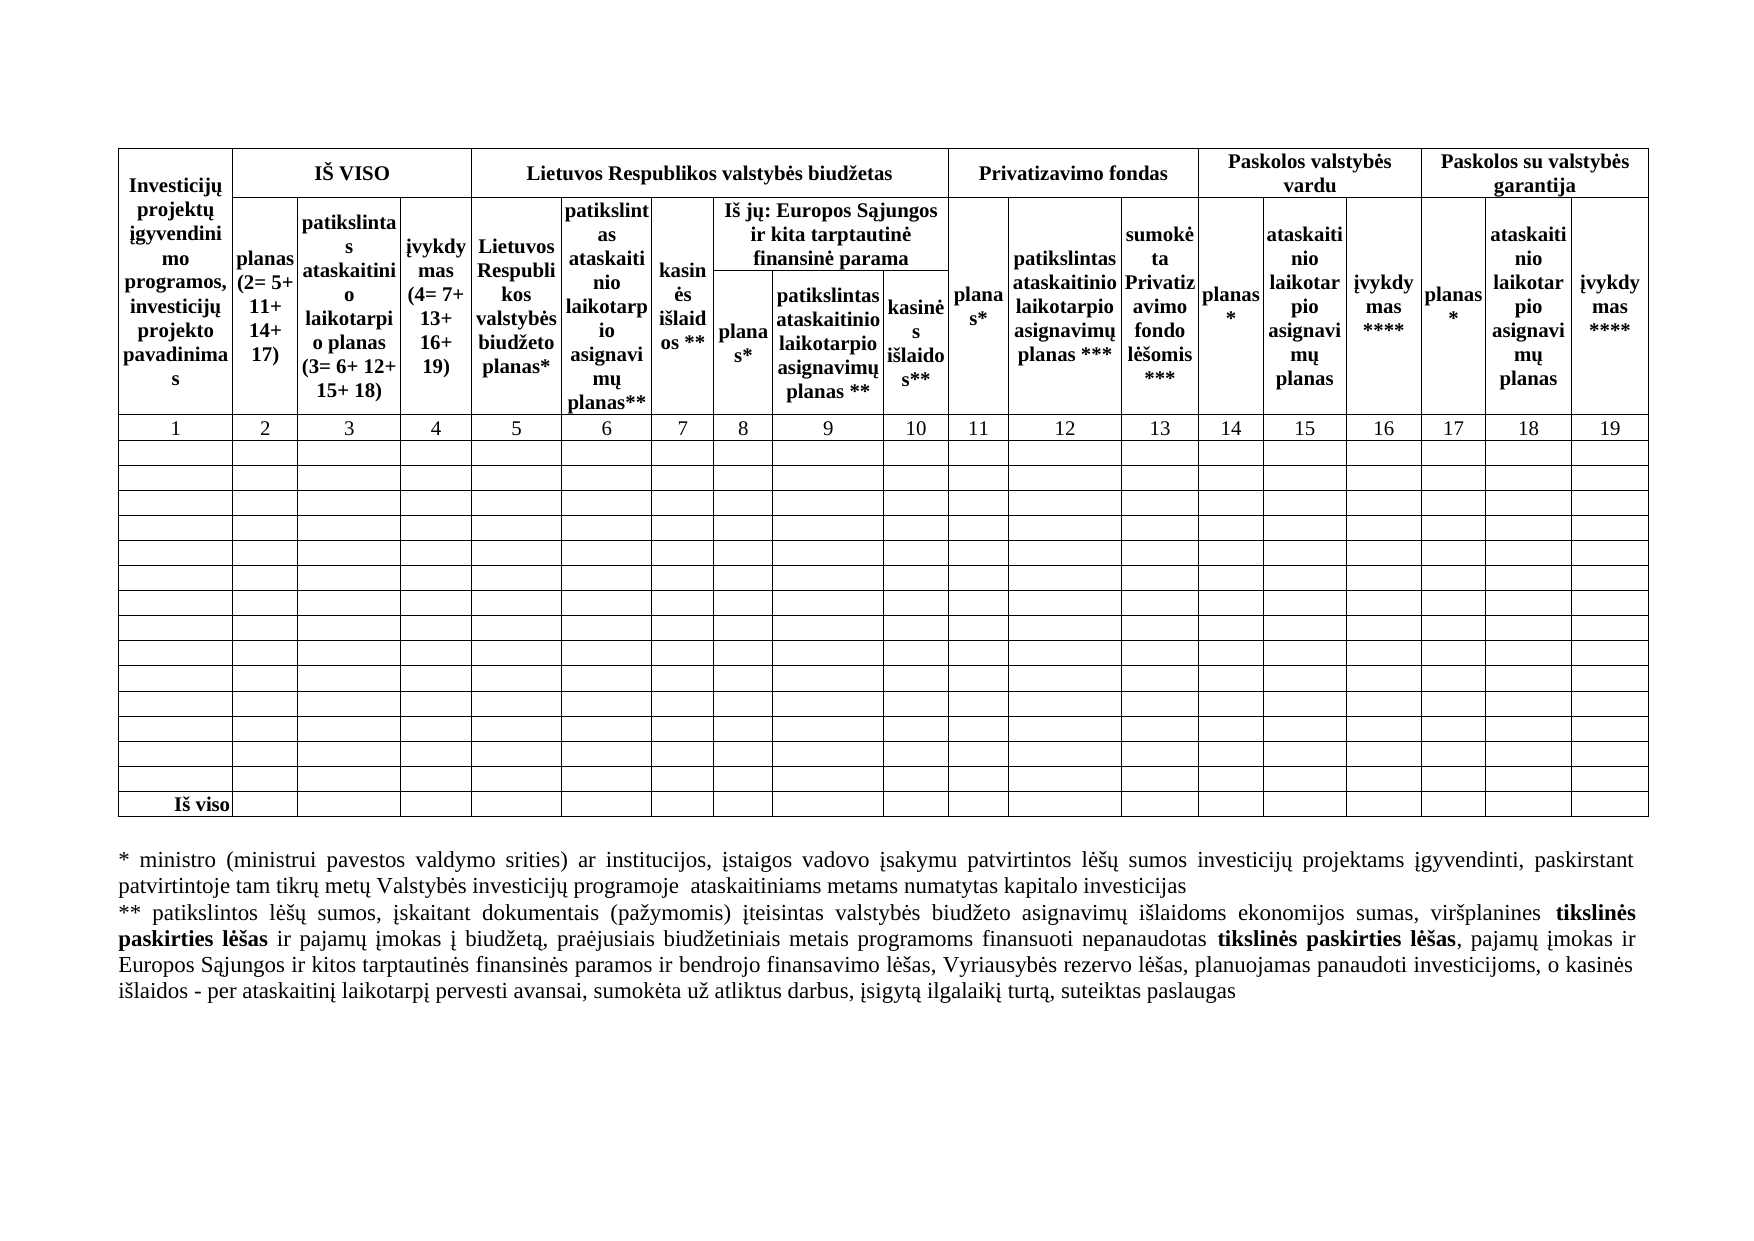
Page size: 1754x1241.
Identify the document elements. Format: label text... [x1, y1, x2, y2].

table_cell [233, 717, 297, 741]
table_cell [652, 516, 713, 540]
table_cell kasinės išlaidos** [884, 271, 948, 414]
table_cell [949, 516, 1008, 540]
table_cell [652, 692, 713, 716]
table_cell [233, 441, 297, 464]
table_cell [1347, 491, 1421, 515]
table_cell [1486, 466, 1571, 490]
table_cell [1009, 441, 1121, 464]
table_cell [714, 792, 772, 816]
table_cell [1264, 441, 1346, 464]
table_cell [773, 566, 883, 590]
text * ministro (ministrui pavestos valdymo srities) ar institucijos, įstaigos vadovo įsakymu patvirtintos lėšų sumos investicijų projektams įgyvendinti, paskirstant patvirtintoje tam tikrų metų Valstybės investicijų programoje ataskaitiniams metams numatytas kapitalo investicijas [118, 846, 1636, 898]
table_cell [298, 666, 400, 691]
table_cell [1422, 491, 1485, 515]
table_cell [1199, 641, 1263, 665]
table_cell planas* [1422, 198, 1485, 414]
table_cell [949, 742, 1008, 766]
table_cell [949, 767, 1008, 791]
table_cell 15 [1264, 415, 1346, 439]
table_cell 13 [1122, 415, 1198, 439]
table_header Investicijų projektų įgyvendinimo programos, investicijų projekto pavadinimas [119, 149, 232, 414]
table_cell [1572, 566, 1648, 590]
table_cell [562, 792, 651, 816]
table_cell [1422, 591, 1485, 615]
table_cell [884, 666, 948, 691]
table_cell [1199, 717, 1263, 741]
table_cell [1486, 792, 1571, 816]
table_cell [401, 441, 471, 464]
table_cell [1572, 641, 1648, 665]
table_cell [1486, 616, 1571, 640]
table_cell [562, 641, 651, 665]
table_cell [884, 491, 948, 515]
table_cell [1572, 441, 1648, 464]
table_cell [472, 717, 561, 741]
table_cell [1572, 742, 1648, 766]
table_cell planas* [949, 198, 1008, 414]
table_cell [884, 441, 948, 464]
table_cell [401, 717, 471, 741]
table_cell 5 [472, 415, 561, 439]
table_cell [562, 441, 651, 464]
table_cell [401, 491, 471, 515]
table_cell [119, 516, 232, 540]
table_cell 11 [949, 415, 1008, 439]
table_cell [1199, 541, 1263, 565]
table_cell [119, 717, 232, 741]
table_cell [298, 792, 400, 816]
table_cell [652, 491, 713, 515]
table_cell [1572, 792, 1648, 816]
table_cell [1347, 792, 1421, 816]
table_cell [298, 566, 400, 590]
table_cell [949, 616, 1008, 640]
table_cell [1264, 717, 1346, 741]
table_cell [401, 742, 471, 766]
table_cell [1572, 666, 1648, 691]
table_cell [652, 591, 713, 615]
table_cell [401, 541, 471, 565]
table_cell [773, 516, 883, 540]
table_cell [233, 541, 297, 565]
table_cell [1122, 641, 1198, 665]
table_cell 14 [1199, 415, 1263, 439]
table_cell [562, 717, 651, 741]
table_cell [884, 591, 948, 615]
table_cell [714, 516, 772, 540]
table_header Privatizavimo fondas [949, 149, 1198, 197]
table_cell [472, 666, 561, 691]
table_cell [1486, 441, 1571, 464]
table_cell [562, 666, 651, 691]
table_cell 4 [401, 415, 471, 439]
table_cell [1572, 466, 1648, 490]
table_cell [1009, 666, 1121, 691]
table_cell [1122, 516, 1198, 540]
table_cell [652, 666, 713, 691]
table_cell [1486, 767, 1571, 791]
table_cell [949, 566, 1008, 590]
table_cell [233, 566, 297, 590]
table_cell [1347, 516, 1421, 540]
table_cell [1486, 566, 1571, 590]
table_cell [401, 692, 471, 716]
table_cell [1486, 491, 1571, 515]
table_cell [1009, 717, 1121, 741]
table_cell [119, 541, 232, 565]
table_cell [1199, 491, 1263, 515]
table_cell [773, 717, 883, 741]
table_cell [1422, 692, 1485, 716]
table_cell [1264, 641, 1346, 665]
table_cell [119, 441, 232, 464]
table_cell [401, 616, 471, 640]
table_cell [562, 692, 651, 716]
table_cell [1347, 441, 1421, 464]
table_cell [1486, 692, 1571, 716]
table_cell [1009, 491, 1121, 515]
table_cell [1199, 767, 1263, 791]
table_cell [1422, 441, 1485, 464]
table_cell [949, 717, 1008, 741]
table_cell [1422, 767, 1485, 791]
table_cell [884, 692, 948, 716]
table_cell [773, 491, 883, 515]
table_cell [1486, 742, 1571, 766]
table_cell [298, 516, 400, 540]
table_cell [472, 516, 561, 540]
table_cell [884, 792, 948, 816]
table_cell [298, 591, 400, 615]
table_cell [1122, 466, 1198, 490]
table_cell [714, 466, 772, 490]
table_cell [773, 666, 883, 691]
table_cell [884, 717, 948, 741]
table_cell [1422, 792, 1485, 816]
table_cell [1264, 616, 1346, 640]
table_cell [1122, 666, 1198, 691]
table_cell [1122, 717, 1198, 741]
table_cell [773, 742, 883, 766]
table_cell [714, 692, 772, 716]
table_cell [1347, 767, 1421, 791]
table_cell [233, 491, 297, 515]
table_cell [773, 591, 883, 615]
table_cell [652, 641, 713, 665]
table_cell [1264, 566, 1346, 590]
table_cell [472, 767, 561, 791]
table_cell [472, 641, 561, 665]
table_cell [472, 792, 561, 816]
table_cell [884, 566, 948, 590]
table_cell [1009, 591, 1121, 615]
table_cell [652, 566, 713, 590]
table_cell [652, 767, 713, 791]
table_cell [949, 591, 1008, 615]
table_cell [949, 466, 1008, 490]
table_cell [1122, 441, 1198, 464]
table_cell [1264, 491, 1346, 515]
table_cell 18 [1486, 415, 1571, 439]
table_cell [884, 616, 948, 640]
table_cell [119, 566, 232, 590]
table_cell [401, 767, 471, 791]
table_cell 6 [562, 415, 651, 439]
table_cell [1422, 742, 1485, 766]
table_cell [1347, 616, 1421, 640]
table_cell [1009, 767, 1121, 791]
table_cell [233, 466, 297, 490]
table_cell 19 [1572, 415, 1648, 439]
table_cell [1347, 591, 1421, 615]
table_cell patikslintas ataskaitinio laikotarpio asignavimų planas ** [773, 271, 883, 414]
table_cell [1199, 591, 1263, 615]
table_cell [298, 491, 400, 515]
table_cell [1199, 566, 1263, 590]
table_cell [714, 767, 772, 791]
table_cell [949, 792, 1008, 816]
table_cell kasinės išlaidos ** [652, 198, 713, 414]
table_header Paskolos valstybės vardu [1199, 149, 1421, 197]
table_cell [233, 616, 297, 640]
table_cell [233, 692, 297, 716]
table_cell ataskaitinio laikotarpio asignavimų planas [1264, 198, 1346, 414]
table_cell [298, 466, 400, 490]
table_cell [1347, 666, 1421, 691]
table_cell [1486, 591, 1571, 615]
table_cell [401, 591, 471, 615]
table_cell [562, 541, 651, 565]
table_cell įvykdymas (4= 7+ 13+ 16+ 19) [401, 198, 471, 414]
table_cell [884, 516, 948, 540]
table_cell 7 [652, 415, 713, 439]
table_cell [1347, 717, 1421, 741]
table_cell [1199, 666, 1263, 691]
table_cell [1572, 692, 1648, 716]
table_header IŠ VISO [233, 149, 471, 197]
table_cell [1199, 466, 1263, 490]
table_cell [562, 491, 651, 515]
table_cell [1572, 717, 1648, 741]
table_cell [652, 742, 713, 766]
table_cell [119, 742, 232, 766]
table_cell [119, 466, 232, 490]
table_cell [1122, 566, 1198, 590]
table_cell [233, 767, 297, 791]
table_cell [472, 692, 561, 716]
table_cell [298, 616, 400, 640]
table_cell [1347, 692, 1421, 716]
table_cell [1486, 717, 1571, 741]
table_cell [298, 767, 400, 791]
table_cell [884, 641, 948, 665]
table_cell [1009, 692, 1121, 716]
table_cell [119, 491, 232, 515]
table_cell [884, 767, 948, 791]
table_cell [949, 541, 1008, 565]
text ** patikslintos lėšų sumos, įskaitant dokumentais (pažymomis) įteisintas valstybės biudžeto asignavimų išlaidoms ekonomijos sumas, viršplanines tikslinės paskirties lėšas ir pajamų įmokas į biudžetą, praėjusiais biudžetiniais metais programoms finansuoti nepanaudotas tikslinės paskirties lėšas, pajamų įmokas ir Europos Sąjungos ir kitos tarptautinės finansinės paramos ir bendrojo finansavimo lėšas, Vyriausybės rezervo lėšas, planuojamas panaudoti investicijoms, o kasinės išlaidos - per ataskaitinį laikotarpį pervesti avansai, sumokėta už atliktus darbus, įsigytą ilgalaikį turtą, suteiktas paslaugas [118, 898, 1636, 1004]
table_cell [1422, 466, 1485, 490]
table_cell [472, 742, 561, 766]
table_cell [298, 717, 400, 741]
table_cell 8 [714, 415, 772, 439]
table_cell [1264, 466, 1346, 490]
table_cell [1347, 742, 1421, 766]
table_cell patikslintas ataskaitinio laikotarpio planas (3= 6+ 12+ 15+ 18) [298, 198, 400, 414]
table_cell [233, 641, 297, 665]
table_cell [1422, 666, 1485, 691]
table_cell [949, 441, 1008, 464]
table_cell [884, 541, 948, 565]
table_cell [1264, 767, 1346, 791]
table_cell [1486, 666, 1571, 691]
table_cell [233, 516, 297, 540]
table_cell [119, 767, 232, 791]
table_cell planas* [714, 271, 772, 414]
table_cell [1572, 491, 1648, 515]
table_cell [401, 516, 471, 540]
table_cell [1199, 792, 1263, 816]
table_cell [884, 742, 948, 766]
table_cell [1199, 742, 1263, 766]
table_cell [714, 666, 772, 691]
table_cell [652, 616, 713, 640]
table_cell [298, 742, 400, 766]
table_cell [472, 616, 561, 640]
table_cell [472, 591, 561, 615]
table_cell [949, 491, 1008, 515]
table_cell planas (2= 5+ 11+ 14+ 17) [233, 198, 297, 414]
table_cell [1122, 616, 1198, 640]
table_cell [1199, 441, 1263, 464]
table_cell [562, 767, 651, 791]
table_cell 17 [1422, 415, 1485, 439]
table_cell [401, 566, 471, 590]
table_cell [401, 666, 471, 691]
table_cell [1122, 491, 1198, 515]
table_cell [401, 466, 471, 490]
table_cell [472, 491, 561, 515]
table_cell [1572, 616, 1648, 640]
table_cell [1422, 516, 1485, 540]
table_cell [472, 541, 561, 565]
table_cell sumokėta Privatizavimo fondo lėšomis *** [1122, 198, 1198, 414]
table_cell 16 [1347, 415, 1421, 439]
table_cell 1 [119, 415, 232, 439]
table_cell [1264, 541, 1346, 565]
table_cell [119, 666, 232, 691]
table_cell [119, 591, 232, 615]
table_cell [401, 792, 471, 816]
table_cell [1422, 541, 1485, 565]
table_cell 12 [1009, 415, 1121, 439]
table_cell [1264, 742, 1346, 766]
table_cell [562, 566, 651, 590]
table_cell [298, 441, 400, 464]
table_cell [1422, 566, 1485, 590]
table_cell patikslintas ataskaitinio laikotarpio asignavimų planas *** [1009, 198, 1121, 414]
table_cell [714, 491, 772, 515]
table_cell [233, 666, 297, 691]
table_cell [949, 666, 1008, 691]
table_cell [773, 767, 883, 791]
table_cell [1009, 742, 1121, 766]
table_cell [1486, 516, 1571, 540]
table_cell [1264, 591, 1346, 615]
table_cell [119, 641, 232, 665]
table_cell [1422, 717, 1485, 741]
table_cell [298, 692, 400, 716]
table_cell [1572, 591, 1648, 615]
table_cell [773, 692, 883, 716]
table_cell [1122, 767, 1198, 791]
table_cell [1009, 641, 1121, 665]
table_cell [1264, 692, 1346, 716]
table_cell [1122, 541, 1198, 565]
table_cell [714, 717, 772, 741]
table_cell [1122, 692, 1198, 716]
table_cell 3 [298, 415, 400, 439]
table_header Lietuvos Respublikos valstybės biudžetas [472, 149, 948, 197]
table_cell [1347, 641, 1421, 665]
table_cell [562, 616, 651, 640]
table_cell [1264, 792, 1346, 816]
table_cell [119, 616, 232, 640]
table_cell [562, 591, 651, 615]
table_cell [884, 466, 948, 490]
table_cell [714, 742, 772, 766]
table_cell [1199, 692, 1263, 716]
table_cell [298, 541, 400, 565]
table_cell [1347, 541, 1421, 565]
table_cell [472, 466, 561, 490]
table_cell 2 [233, 415, 297, 439]
table_cell [652, 541, 713, 565]
table_cell [119, 692, 232, 716]
table_cell [714, 641, 772, 665]
table_cell [652, 441, 713, 464]
table_cell 10 [884, 415, 948, 439]
table_cell [1009, 792, 1121, 816]
table_cell [1264, 666, 1346, 691]
table_cell Lietuvos Respublikos valstybės biudžeto planas* [472, 198, 561, 414]
table_cell [1347, 466, 1421, 490]
table_cell [773, 616, 883, 640]
table_cell Iš jų: Europos Sąjungos ir kita tarptautinė finansinė parama [714, 198, 948, 270]
table_cell [1009, 541, 1121, 565]
table_cell [1122, 792, 1198, 816]
table_cell [949, 641, 1008, 665]
table_cell [949, 692, 1008, 716]
table_cell [1486, 641, 1571, 665]
table_cell [233, 792, 297, 816]
table_cell [714, 616, 772, 640]
table_cell įvykdymas **** [1572, 198, 1648, 414]
table_cell [1264, 516, 1346, 540]
table_cell ataskaitinio laikotarpio asignavimų planas [1486, 198, 1571, 414]
table_cell [1199, 616, 1263, 640]
table_cell [652, 717, 713, 741]
table_cell [773, 541, 883, 565]
table_cell Iš viso [119, 792, 232, 816]
table_cell [1572, 516, 1648, 540]
table_cell [714, 591, 772, 615]
table_cell [1422, 616, 1485, 640]
table_cell [233, 742, 297, 766]
table_cell [714, 441, 772, 464]
table_cell [1347, 566, 1421, 590]
table_cell [652, 466, 713, 490]
table_cell [714, 566, 772, 590]
table_cell [401, 641, 471, 665]
table_cell planas* [1199, 198, 1263, 414]
table_cell [1199, 516, 1263, 540]
table_cell [1486, 541, 1571, 565]
table_cell 9 [773, 415, 883, 439]
table_cell patikslintas ataskaitinio laikotarpio asignavimų planas** [562, 198, 651, 414]
table_cell [1122, 591, 1198, 615]
table_cell [472, 441, 561, 464]
table_cell [1122, 742, 1198, 766]
table_header Paskolos su valstybės garantija [1422, 149, 1648, 197]
table_cell [233, 591, 297, 615]
table_cell [1009, 616, 1121, 640]
table_cell [562, 742, 651, 766]
table_cell [773, 792, 883, 816]
table_cell [1572, 541, 1648, 565]
table_cell [652, 792, 713, 816]
table_cell įvykdymas **** [1347, 198, 1421, 414]
table_cell [714, 541, 772, 565]
table_cell [773, 641, 883, 665]
table_cell [562, 466, 651, 490]
table_cell [1009, 516, 1121, 540]
table_cell [298, 641, 400, 665]
table_cell [562, 516, 651, 540]
table_cell [1009, 566, 1121, 590]
table_cell [773, 441, 883, 464]
table_cell [472, 566, 561, 590]
table_cell [773, 466, 883, 490]
table_cell [1009, 466, 1121, 490]
table_cell [1422, 641, 1485, 665]
table_cell [1572, 767, 1648, 791]
